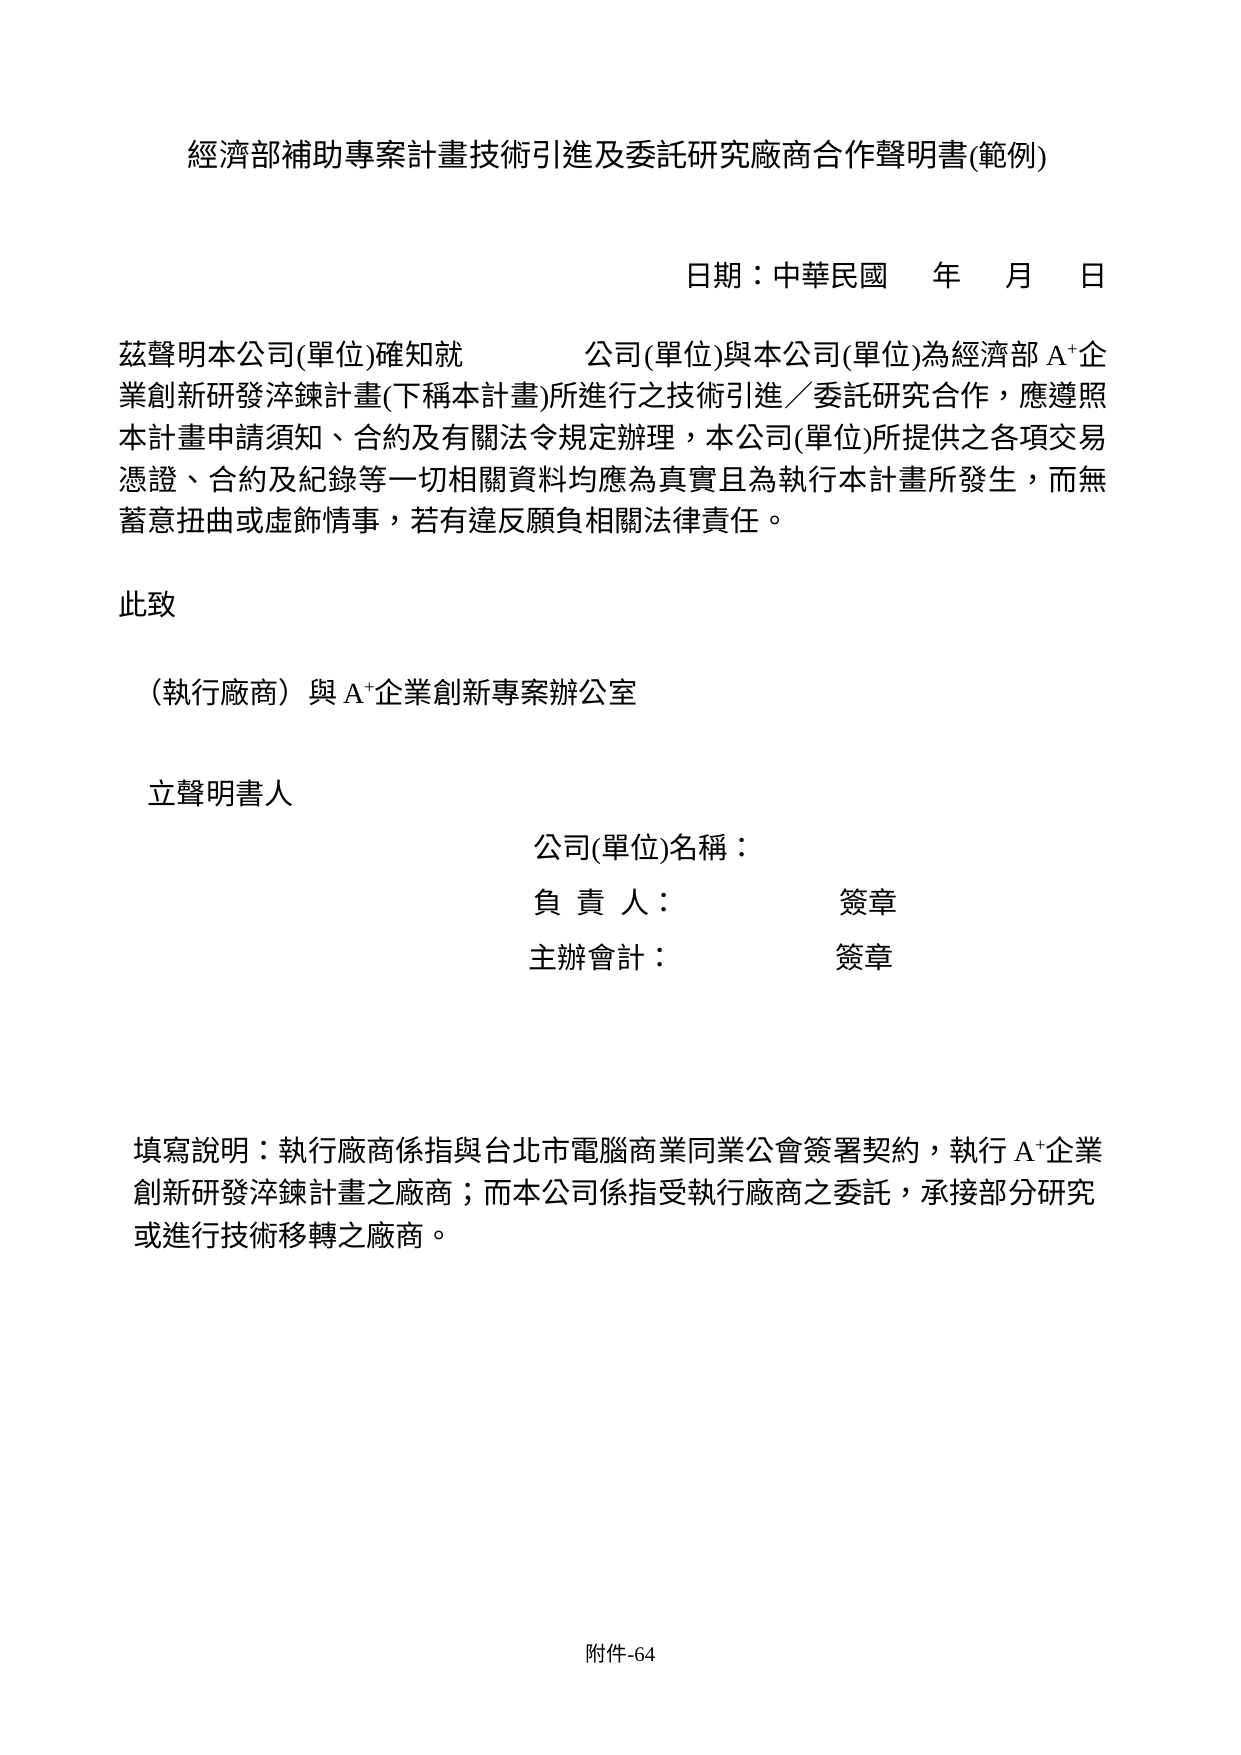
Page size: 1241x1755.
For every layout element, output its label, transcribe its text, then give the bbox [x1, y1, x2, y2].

text 此致 [118, 582, 1107, 623]
text 公司(單位)名稱： [183, 825, 1107, 867]
text 負 責 人： 簽章 [183, 880, 1107, 922]
text 主辦會計： 簽章 [193, 935, 1107, 977]
text 立聲明書人 [133, 770, 1107, 813]
text 經濟部補助專案計畫技術引進及委託研究廠商合作聲明書(範例) [133, 130, 1107, 176]
text （執行廠商）與A+企業創新專案辦公室 [133, 669, 1107, 712]
text 日期：中華民國 年 月 日 [118, 257, 1107, 294]
text 填寫說明：執行廠商係指與台北市電腦商業同業公會簽署契約，執行A+企業創新研發淬鍊計畫之廠商；而本公司係指受執行廠商之委託，承接部分研究或進行技術移轉之廠商。 [133, 1128, 1107, 1254]
text 茲聲明本公司(單位)確知就 公司(單位)與本公司(單位)為經濟部A+企業創新研發淬鍊計畫(下稱本計畫)所進行之技術引進／委託研究合作，應遵照本計畫申請須知、合約及有關法令規定辦理，本公司(單位)所提供之各項交易憑證、合約及紀錄等一切相關資料均應為真實且為執行本計畫所發生，而無蓄意扭曲或虛飾情事，若有違反願負相關法律責任。 [118, 332, 1107, 540]
